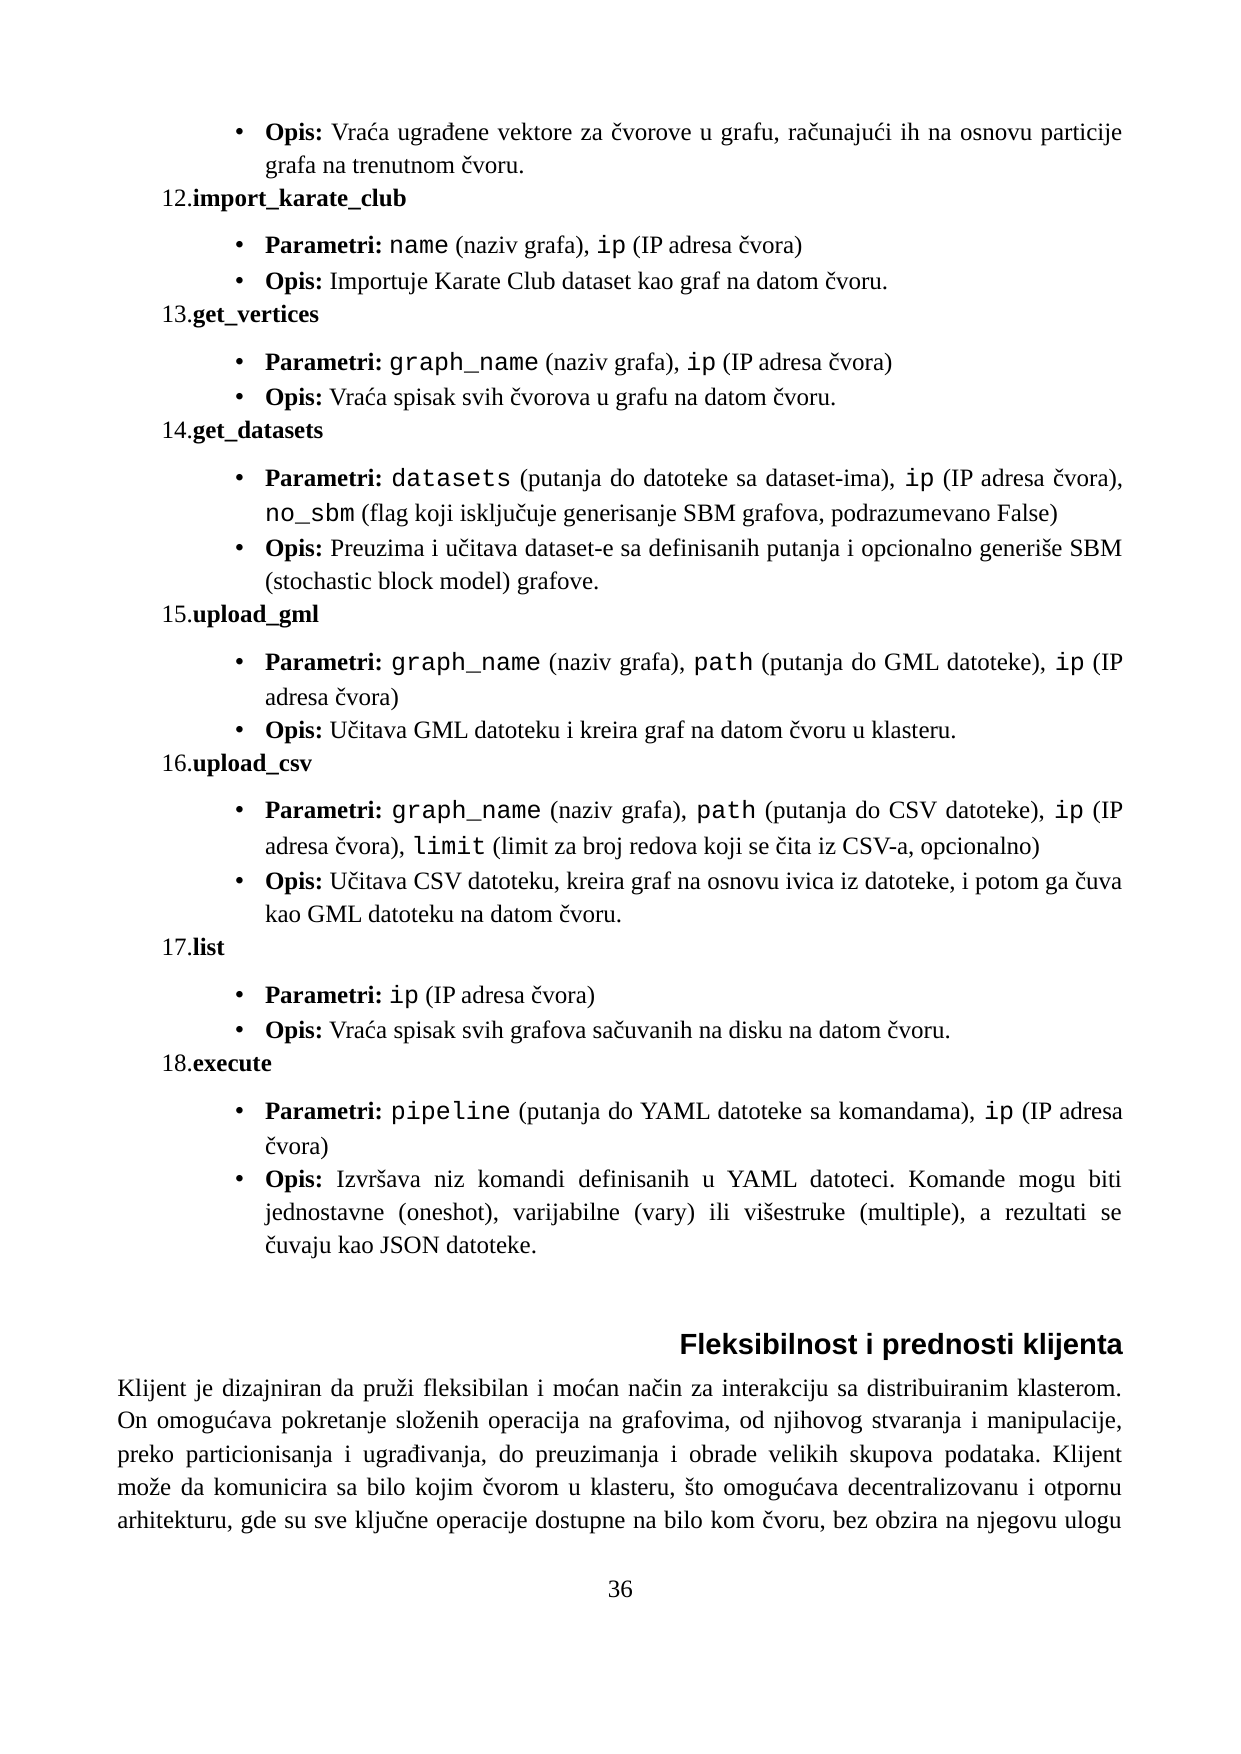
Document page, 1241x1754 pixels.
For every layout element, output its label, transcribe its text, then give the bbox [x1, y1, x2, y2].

text Klijent je dizajniran da pruži fleksibilan i moćan način za interakciju sa distribuiranim klasterom. On omogućava pokretanje složenih operacija na grafovima, od njihovog stvaranja i manipulacije, preko particionisanja i ugrađivanja, do preuzimanja i obrade velikih skupova podataka. Klijent može da komunicira sa bilo kojim čvorom u klasteru, što omogućava decentralizovanu i otpornu arhitekturu, gde su sve ključne operacije dostupne na bilo kom čvoru, bez obzira na njegovu ulogu [117, 1373, 1123, 1533]
list Opis: Učitava CSV datoteku, kreira graf na osnovu ivica iz datoteke, i potom ga čuva kao GML datoteku na datom čvoru. [235, 866, 1123, 928]
list Opis: Vraća ugrađene vektore za čvorove u grafu, računajući ih na osnovu particije grafa na trenutnom čvoru. [235, 117, 1123, 179]
subtitle Fleksibilnost i prednosti klijenta [117, 1327, 1123, 1361]
list Parametri: graph_name (naziv grafa), path (putanja do CSV datoteke), ip (IP adresa čvora), limit (limit za broj redova koji se čita iz CSV-a, opcionalno) [235, 796, 1123, 862]
list upload_csv [161, 748, 1123, 777]
list Opis: Učitava GML datoteku i kreira graf na datom čvoru u klasteru. [235, 715, 1123, 744]
list upload_gml [161, 599, 1123, 628]
list Opis: Vraća spisak svih čvorova u grafu na datom čvoru. [235, 382, 1123, 411]
list list [161, 932, 1123, 961]
list Parametri: graph_name (naziv grafa), path (putanja do GML datoteke), ip (IP adresa čvora) [235, 647, 1123, 711]
list import_karate_club [161, 183, 1123, 212]
list Parametri: name (naziv grafa), ip (IP adresa čvora) [235, 231, 1123, 261]
list execute [161, 1048, 1123, 1077]
list Parametri: pipeline (putanja do YAML datoteke sa komandama), ip (IP adresa čvora) [235, 1096, 1123, 1160]
list get_datasets [161, 415, 1123, 444]
list Opis: Izvršava niz komandi definisanih u YAML datoteci. Komande mogu biti jednostavne (oneshot), varijabilne (vary) ili višestruke (multiple), a rezultati se čuvaju kao JSON datoteke. [235, 1164, 1123, 1259]
list get_vertices [161, 299, 1123, 328]
list Parametri: graph_name (naziv grafa), ip (IP adresa čvora) [235, 347, 1123, 377]
list Parametri: datasets (putanja do datoteke sa dataset-ima), ip (IP adresa čvora), no_sbm (flag koji isključuje generisanje SBM grafova, podrazumevano False) [235, 463, 1123, 529]
list Opis: Importuje Karate Club dataset kao graf na datom čvoru. [235, 266, 1123, 295]
list Parametri: ip (IP adresa čvora) [235, 980, 1123, 1011]
list Opis: Preuzima i učitava dataset-e sa definisanih putanja i opcionalno generiše SBM (stochastic block model) grafove. [235, 533, 1123, 595]
list Opis: Vraća spisak svih grafova sačuvanih na disku na datom čvoru. [235, 1015, 1123, 1044]
